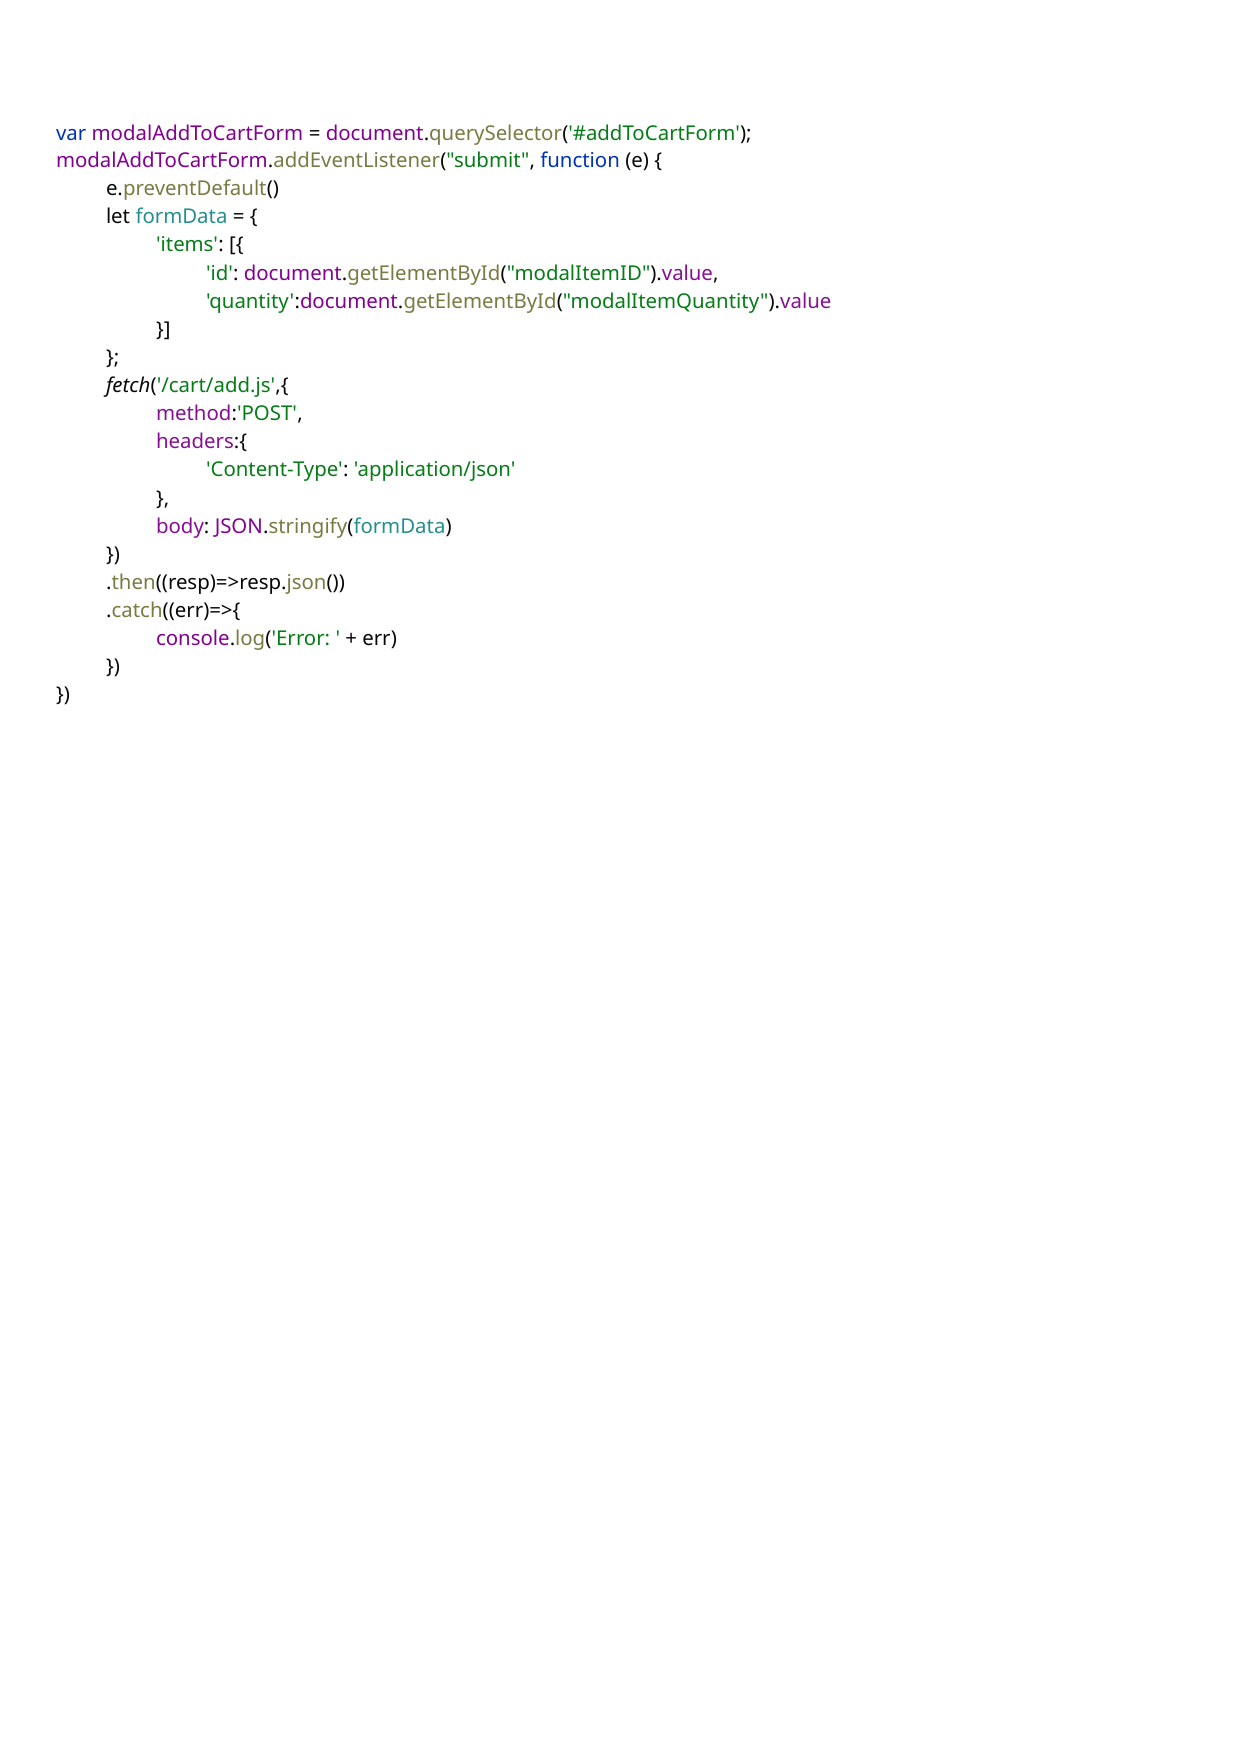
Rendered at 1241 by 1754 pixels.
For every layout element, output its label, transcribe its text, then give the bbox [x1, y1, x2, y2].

text .then((resp)=>resp.json()) [56, 567, 1187, 596]
text console.log('Error: ' + err) [56, 624, 1187, 652]
text 'items': [{ [56, 230, 1187, 258]
text var modalAddToCartForm = document.querySelector('#addToCartForm'); [56, 118, 1187, 146]
text }] [56, 314, 1187, 342]
text fetch('/cart/add.js',{ [56, 371, 1187, 399]
text e.preventDefault() [56, 174, 1187, 202]
text }) [56, 652, 1187, 680]
text .catch((err)=>{ [56, 596, 1187, 624]
text 'id': document.getElementById("modalItemID").value, [56, 258, 1187, 286]
text }) [56, 539, 1187, 567]
text modalAddToCartForm.addEventListener("submit", function (e) { [56, 146, 1187, 174]
text }; [56, 342, 1187, 371]
text 'Content-Type': 'application/json' [56, 455, 1187, 483]
text }, [56, 483, 1187, 511]
text 'quantity':document.getElementById("modalItemQuantity").value [56, 286, 1187, 314]
text }) [56, 680, 1187, 708]
text headers:{ [56, 427, 1187, 455]
text let formData = { [56, 202, 1187, 230]
text body: JSON.stringify(formData) [56, 511, 1187, 539]
text method:'POST', [56, 399, 1187, 427]
